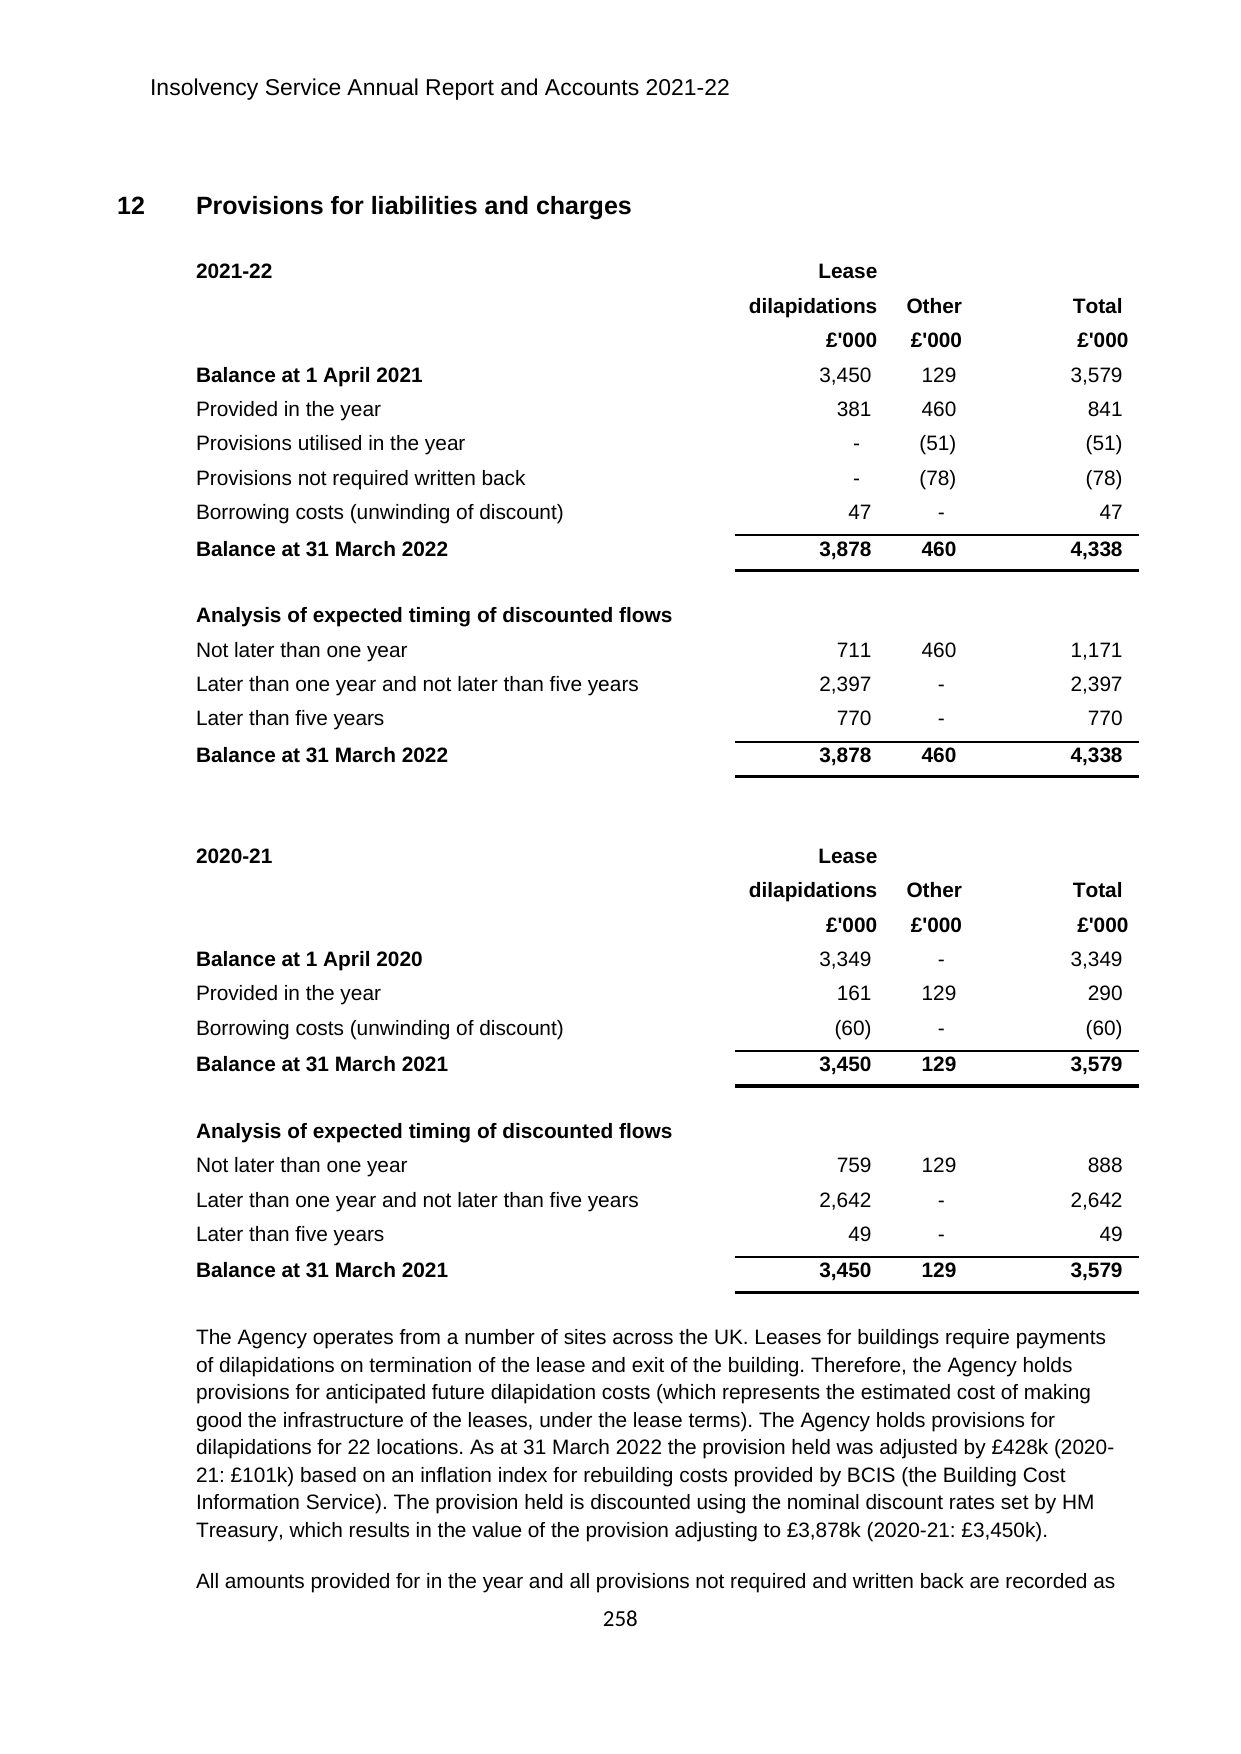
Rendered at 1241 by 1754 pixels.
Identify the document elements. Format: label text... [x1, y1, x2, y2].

table_cell [106, 1188, 184, 1222]
table_cell 2021-22 [185, 259, 735, 294]
table_cell dilapidations [735, 294, 888, 328]
table_cell - [735, 466, 888, 500]
table_cell [888, 1119, 973, 1153]
table_cell 129 [888, 1258, 973, 1291]
table_cell [106, 878, 184, 912]
table_cell Lease [735, 259, 888, 294]
table_cell Provided in the year [185, 397, 735, 431]
table_cell [106, 1016, 184, 1050]
table_cell 47 [735, 500, 888, 534]
table_cell [973, 1088, 1139, 1119]
table_cell £'000 [973, 328, 1139, 362]
table_cell [106, 1325, 184, 1569]
table_cell 129 [888, 981, 973, 1016]
table_cell (51) [973, 431, 1139, 466]
table_cell 3,450 [735, 1052, 888, 1084]
table_cell 3,450 [735, 363, 888, 397]
table_cell [106, 1119, 184, 1153]
table_cell [185, 775, 735, 809]
table_cell £'000 [735, 913, 888, 947]
table_cell [185, 1291, 347, 1325]
table_cell 4,338 [973, 743, 1139, 775]
table_cell dilapidations [735, 878, 888, 912]
table_cell Not later than one year [185, 638, 735, 672]
table_cell 2,642 [973, 1188, 1139, 1222]
table_cell [106, 1256, 184, 1291]
table_cell 381 [735, 397, 888, 431]
table_cell [888, 844, 973, 878]
table_cell [888, 572, 973, 603]
table_cell [735, 778, 888, 809]
table_cell [735, 1088, 888, 1119]
table_cell Analysis of expected timing of discounted flows [185, 603, 735, 637]
table_cell [973, 809, 1139, 844]
table_cell 47 [973, 500, 1139, 534]
table_cell 3,579 [973, 1258, 1139, 1291]
table_cell [888, 603, 973, 637]
table_cell Balance at 1 April 2021 [185, 363, 735, 397]
table_cell [106, 569, 184, 603]
table_cell [106, 638, 184, 672]
table_cell [973, 844, 1139, 878]
table_cell [621, 1291, 735, 1325]
table_cell [973, 1294, 1139, 1325]
table_cell 49 [735, 1222, 888, 1256]
table_cell [185, 294, 735, 328]
table_cell [185, 913, 735, 947]
table_cell [735, 1294, 855, 1325]
table_cell 770 [735, 706, 888, 741]
table_cell Provided in the year [185, 981, 735, 1016]
table_cell 3,878 [735, 743, 888, 775]
table_cell [405, 1291, 508, 1325]
table_cell [888, 778, 973, 809]
table_cell [106, 672, 184, 706]
table_cell 2,397 [735, 672, 888, 706]
table_cell 2,397 [973, 672, 1139, 706]
table_cell 161 [735, 981, 888, 1016]
table_cell Balance at 31 March 2021 [185, 1256, 735, 1291]
table_cell [106, 534, 184, 569]
table_cell £'000 [888, 913, 973, 947]
table_cell 841 [973, 397, 1139, 431]
table_cell [888, 259, 973, 294]
table_cell [106, 294, 184, 328]
table_cell [106, 603, 184, 637]
table_cell [106, 706, 184, 741]
table_cell [106, 500, 184, 534]
table_cell [106, 1050, 184, 1084]
table_cell [735, 1119, 888, 1153]
table_cell 1,171 [973, 638, 1139, 672]
table_cell 129 [888, 363, 973, 397]
table_cell [106, 1084, 184, 1119]
table_cell Borrowing costs (unwinding of discount) [185, 1016, 735, 1050]
table_cell Analysis of expected timing of discounted flows [185, 1119, 735, 1153]
table_cell [185, 328, 735, 362]
table_cell 49 [973, 1222, 1139, 1256]
table_cell (60) [735, 1016, 888, 1050]
table_cell [106, 913, 184, 947]
table_cell 460 [888, 397, 973, 431]
table_cell 3,579 [973, 1052, 1139, 1084]
table_cell [973, 1119, 1139, 1153]
table_cell [735, 572, 888, 603]
table_cell [973, 572, 1139, 603]
table_cell Later than five years [185, 706, 735, 741]
table_cell [735, 809, 888, 844]
table_cell 759 [735, 1153, 888, 1187]
table_cell - [735, 431, 888, 466]
table_cell [347, 1291, 405, 1325]
table_cell [106, 809, 184, 844]
table_cell Provisions utilised in the year [185, 431, 735, 466]
table_cell - [888, 672, 973, 706]
table_cell [888, 809, 973, 844]
table_cell - [888, 947, 973, 981]
table_cell 3,349 [735, 947, 888, 981]
table_cell Total [973, 294, 1139, 328]
table_cell [973, 778, 1139, 809]
table_cell [106, 363, 184, 397]
table_cell [106, 1222, 184, 1256]
table_cell - [888, 706, 973, 741]
table_cell [185, 809, 735, 844]
table_cell 2,642 [735, 1188, 888, 1222]
table_cell - [888, 1188, 973, 1222]
table_cell Later than five years [185, 1222, 735, 1256]
table_cell Not later than one year [185, 1153, 735, 1187]
table_cell [106, 225, 184, 259]
table_cell (51) [888, 431, 973, 466]
table_cell [106, 1569, 184, 1601]
table_cell [185, 1084, 735, 1119]
table_cell 460 [888, 743, 973, 775]
table_cell [973, 603, 1139, 637]
table_cell [106, 328, 184, 362]
table_cell Provisions not required written back [185, 466, 735, 500]
table_cell - [888, 1016, 973, 1050]
table_cell Later than one year and not later than five years [185, 1188, 735, 1222]
table_cell [106, 1291, 184, 1325]
table_cell The Agency operates from a number of sites across the UK. Leases for buildings require payments of dilapidations on termination of the lease and exit of the building. Therefore, the Agency holds provisions for anticipated future dilapidation costs (which represents the estimated cost of making good the infrastructure of the leases, under the lease terms). The Agency holds provisions for dilapidations for 22 locations. As at 31 March 2022 the provision held was adjusted by £428k (2020-21: £101k) based on an inflation index for rebuilding costs provided by BCIS (the Building Cost Information Service). The provision held is discounted using the nominal discount rates set by HM Treasury, which results in the value of the provision adjusting to £3,878k (2020-21: £3,450k). [185, 1325, 1139, 1569]
table_cell Total [973, 878, 1139, 912]
table_cell £'000 [973, 913, 1139, 947]
table_cell - [888, 500, 973, 534]
table_cell [106, 1153, 184, 1187]
table_cell 3,450 [735, 1258, 888, 1291]
table_cell Borrowing costs (unwinding of discount) [185, 500, 735, 534]
table_cell 2020-21 [185, 844, 735, 878]
table_cell £'000 [735, 328, 888, 362]
table_cell 129 [888, 1153, 973, 1187]
table_cell 711 [735, 638, 888, 672]
table_cell 460 [888, 638, 973, 672]
table_cell 290 [973, 981, 1139, 1016]
table_cell (60) [973, 1016, 1139, 1050]
table_cell [106, 259, 184, 294]
table_cell [185, 569, 735, 603]
table_cell [106, 466, 184, 500]
table_cell [106, 741, 184, 775]
table_cell [106, 431, 184, 466]
table_cell (78) [888, 466, 973, 500]
table_cell £'000 [888, 328, 973, 362]
table_cell 3,579 [973, 363, 1139, 397]
table_cell [185, 225, 1139, 259]
table_cell Balance at 31 March 2021 [185, 1050, 735, 1084]
table_cell 3,349 [973, 947, 1139, 981]
table_header Provisions for liabilities and charges [185, 191, 1139, 225]
table_header 12 [106, 191, 184, 225]
table_cell Lease [735, 844, 888, 878]
table_cell 3,878 [735, 536, 888, 569]
table_cell Other [888, 294, 973, 328]
table_cell Balance at 31 March 2022 [185, 534, 735, 569]
table_cell 460 [888, 536, 973, 569]
table_cell 888 [973, 1153, 1139, 1187]
table_cell [106, 981, 184, 1016]
table_cell [106, 775, 184, 809]
table_cell [855, 1294, 973, 1325]
table_cell Balance at 31 March 2022 [185, 741, 735, 775]
table_cell [106, 947, 184, 981]
table_cell - [888, 1222, 973, 1256]
table_cell [735, 603, 888, 637]
table_cell All amounts provided for in the year and all provisions not required and written back are recorded as [185, 1569, 1139, 1601]
table_cell (78) [973, 466, 1139, 500]
table_cell 770 [973, 706, 1139, 741]
table_cell [106, 844, 184, 878]
table_cell [973, 259, 1139, 294]
table_cell Balance at 1 April 2020 [185, 947, 735, 981]
table_cell [185, 878, 735, 912]
table_cell 129 [888, 1052, 973, 1084]
table_cell Later than one year and not later than five years [185, 672, 735, 706]
table_cell Other [888, 878, 973, 912]
table_cell [508, 1291, 621, 1325]
table_cell [106, 397, 184, 431]
table_cell 4,338 [973, 536, 1139, 569]
table_cell [888, 1088, 973, 1119]
